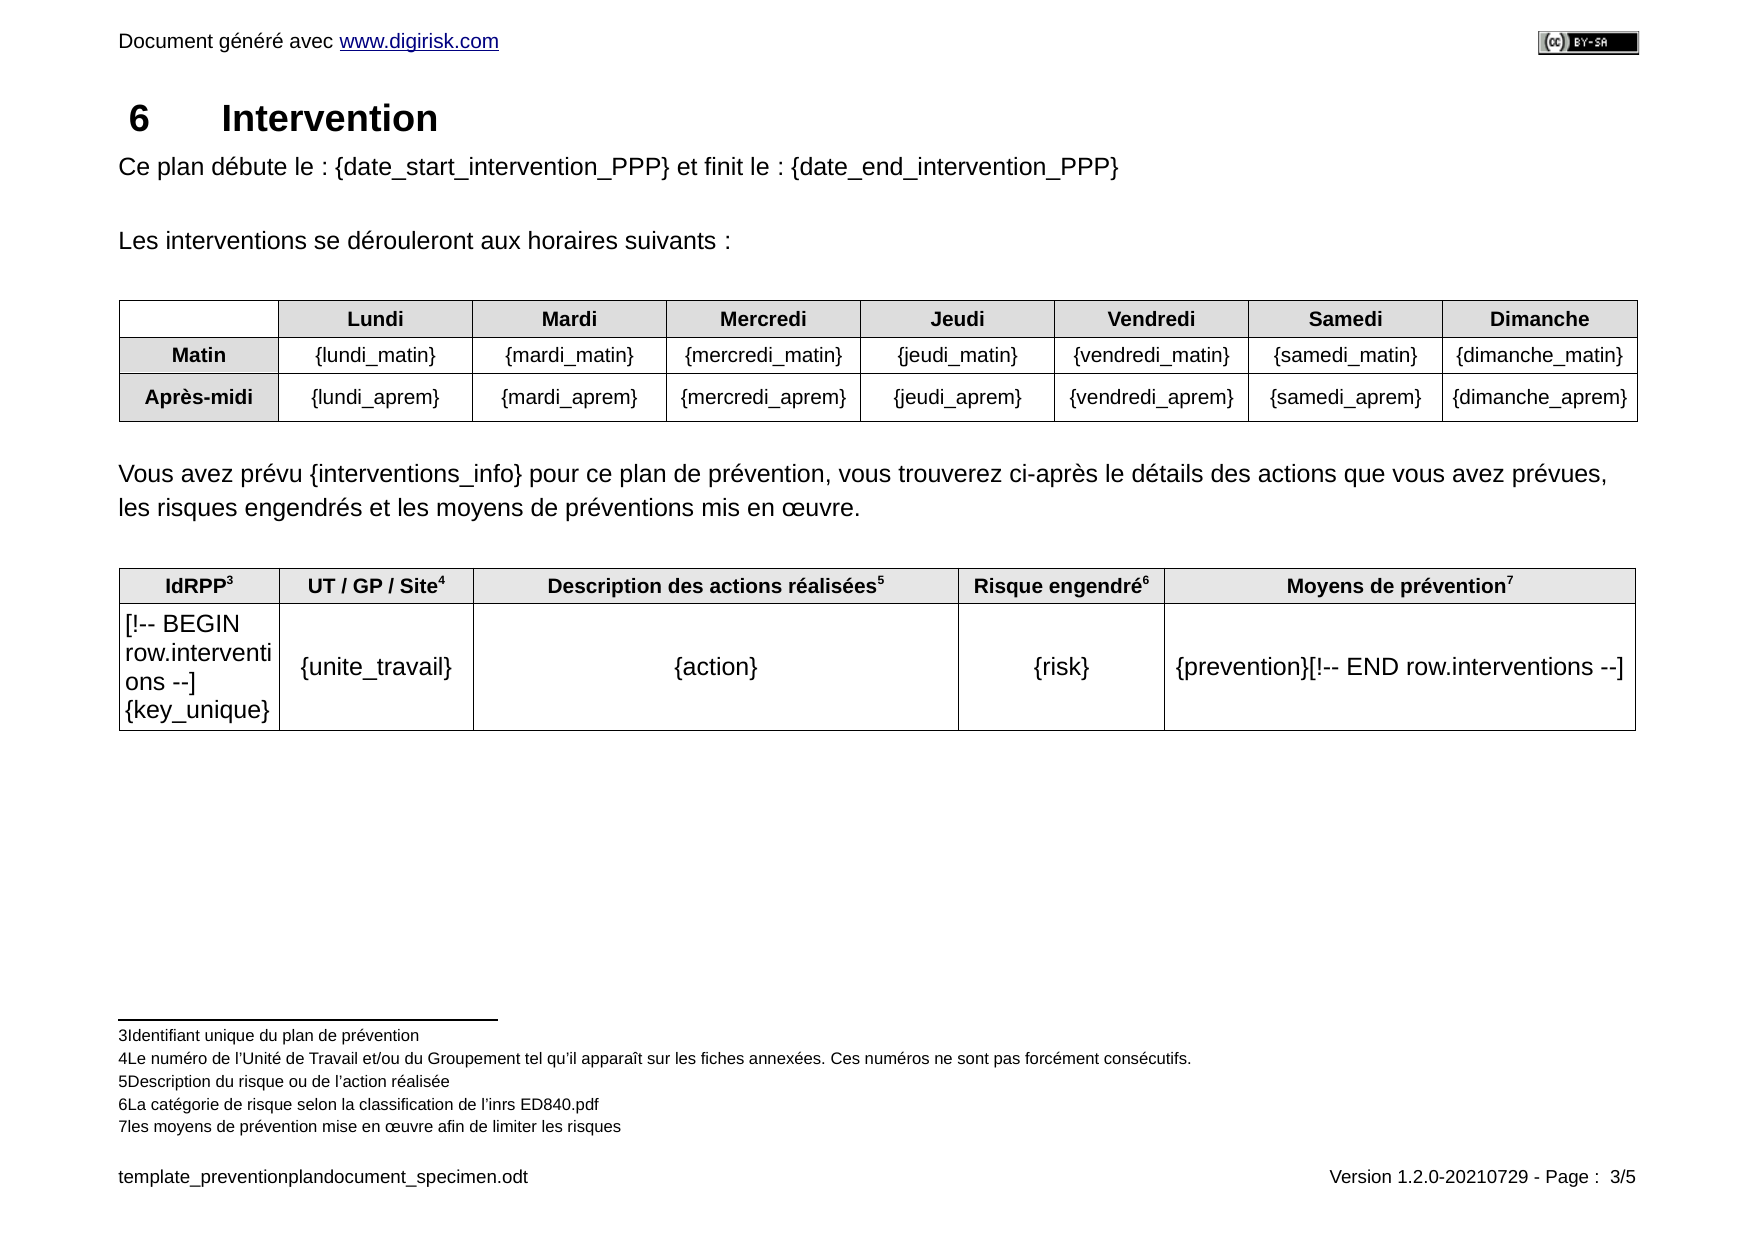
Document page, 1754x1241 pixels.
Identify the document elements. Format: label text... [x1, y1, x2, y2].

table_header Description des actions réalisées [474, 569, 958, 603]
text Ce plan débute le : {date_start_intervention_PPP} et finit le : {date_end_intervention_PPP} [118, 152, 1636, 180]
table_header Jeudi [861, 301, 1054, 337]
table_cell {samedi_aprem} [1249, 374, 1442, 421]
picture [1538, 31, 1640, 55]
table_header IdRPP [120, 569, 279, 603]
table_cell {lundi_matin} [279, 338, 472, 372]
table_cell {unite_travail} [280, 604, 473, 730]
table_cell {action} [474, 604, 958, 730]
table_cell [!-- BEGIN row.interventions --]{key_unique} [120, 604, 279, 730]
text Les interventions se dérouleront aux horaires suivants : [118, 226, 1636, 255]
table_cell {mercredi_aprem} [667, 374, 860, 421]
table_cell {mardi_matin} [473, 338, 666, 372]
table_cell {dimanche_matin} [1443, 338, 1637, 372]
table_header Samedi [1249, 301, 1442, 337]
table_cell {jeudi_aprem} [861, 374, 1054, 421]
table_cell {mercredi_matin} [667, 338, 860, 372]
table_header Mardi [473, 301, 666, 337]
table_cell {dimanche_aprem} [1443, 374, 1637, 421]
table_cell {risk} [959, 604, 1164, 730]
table_cell {samedi_matin} [1249, 338, 1442, 372]
table_header Lundi [279, 301, 472, 337]
table_cell {jeudi_matin} [861, 338, 1054, 372]
subtitle Intervention [118, 96, 1636, 139]
table_header Risque engendré [959, 569, 1164, 603]
table_header Mercredi [667, 301, 860, 337]
table_cell {lundi_aprem} [279, 374, 472, 421]
table_cell {vendredi_aprem} [1055, 374, 1248, 421]
table_cell {vendredi_matin} [1055, 338, 1248, 372]
table_cell {mardi_aprem} [473, 374, 666, 421]
table_cell Après-midi [120, 374, 278, 421]
table_header Dimanche [1443, 301, 1637, 337]
table_header UT / GP / Site [280, 569, 473, 603]
table_cell {prevention}[!-- END row.interventions --] [1165, 604, 1635, 730]
table_header [120, 301, 278, 337]
text Vous avez prévu {interventions_info} pour ce plan de prévention, vous trouverez ci-après le détails des actions que vous avez prévues, les risques engendrés et les moyens de préventions mis en œuvre. [118, 459, 1636, 522]
table_header Moyens de prévention [1165, 569, 1635, 603]
table_header Vendredi [1055, 301, 1248, 337]
table_cell Matin [120, 338, 278, 372]
